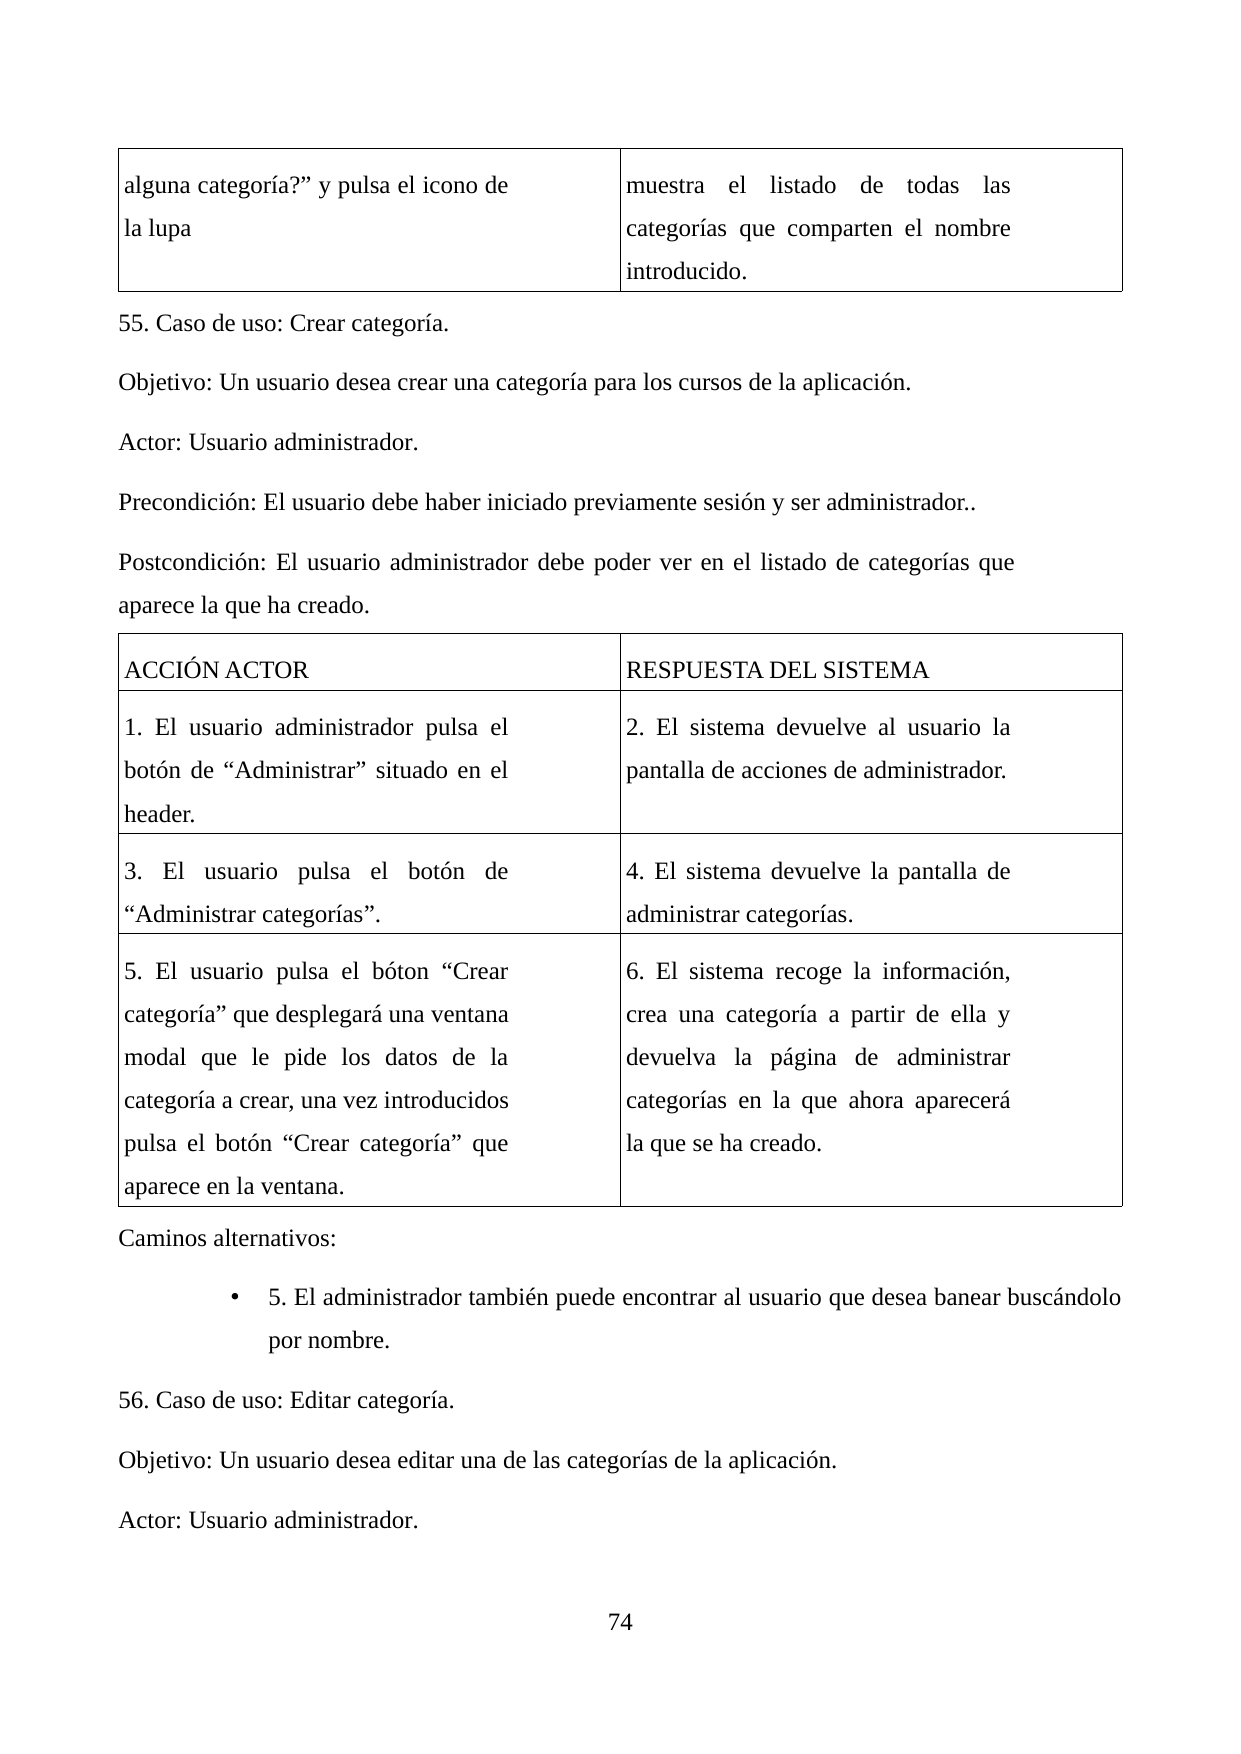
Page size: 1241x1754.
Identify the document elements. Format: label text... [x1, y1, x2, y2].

table_header ACCIÓN ACTOR [119, 634, 620, 690]
table_cell 4. El sistema devuelve la pantalla de administrar categorías. [621, 834, 1122, 933]
table_cell alguna categoría?” y pulsa el icono de la lupa [119, 149, 620, 291]
text Actor: Usuario administrador. [118, 1505, 1017, 1534]
text Precondición: El usuario debe haber iniciado previamente sesión y ser administrador.. [118, 487, 1017, 516]
list 5. El administrador también puede encontrar al usuario que desea banear buscándolo por nombre. [231, 1282, 1122, 1354]
table_header RESPUESTA DEL SISTEMA [621, 634, 1122, 690]
table_cell 5. El usuario pulsa el bóton “Crear categoría” que desplegará una ventana modal que le pide los datos de la categoría a crear, una vez introducidos pulsa el botón “Crear categoría” que aparece en la ventana. [119, 934, 620, 1206]
text 56. Caso de uso: Editar categoría. [118, 1385, 1017, 1414]
table_cell 1. El usuario administrador pulsa el botón de “Administrar” situado en el header. [119, 691, 620, 833]
text Caminos alternativos: [118, 1223, 1017, 1251]
text Objetivo: Un usuario desea crear una categoría para los cursos de la aplicación. [118, 367, 1017, 396]
text Objetivo: Un usuario desea editar una de las categorías de la aplicación. [118, 1445, 1017, 1474]
text 55. Caso de uso: Crear categoría. [118, 308, 1017, 336]
text Actor: Usuario administrador. [118, 427, 1017, 456]
table_cell muestra el listado de todas las categorías que comparten el nombre introducido. [621, 149, 1122, 291]
table_cell 3. El usuario pulsa el botón de “Administrar categorías”. [119, 834, 620, 933]
table_cell 6. El sistema recoge la información, crea una categoría a partir de ella y devuelva la página de administrar categorías en la que ahora aparecerá la que se ha creado. [621, 934, 1122, 1206]
text Postcondición: El usuario administrador debe poder ver en el listado de categorías que aparece la que ha creado. [118, 547, 1017, 619]
table_cell 2. El sistema devuelve al usuario la pantalla de acciones de administrador. [621, 691, 1122, 833]
